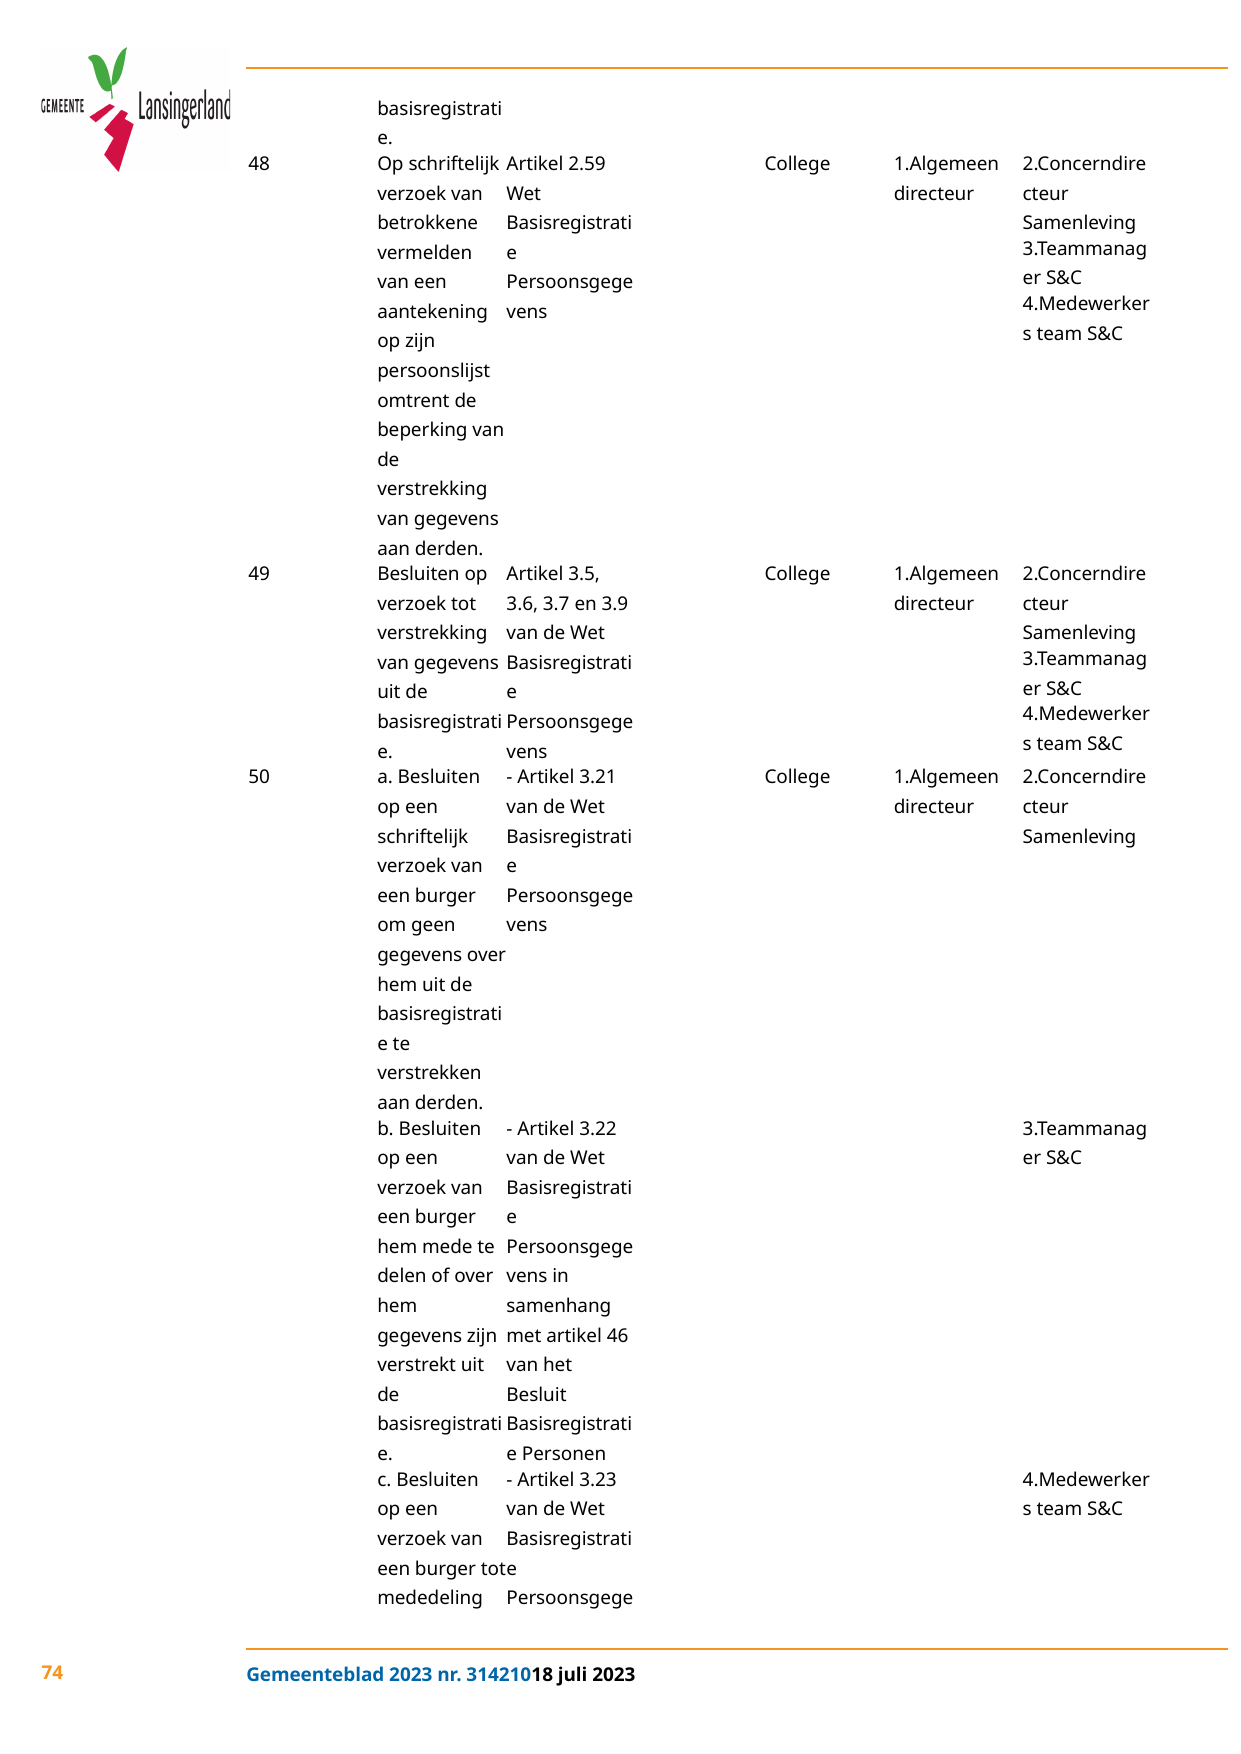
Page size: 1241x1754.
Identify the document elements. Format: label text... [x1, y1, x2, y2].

table_cell Op schriftelijk verzoek van betrokkene vermelden van een aantekening op zijn persoonslijst omtrent de beperking van de verstrekking van gegevens aan derden. [377, 150, 506, 560]
table_cell 1.Algemeen directeur [894, 764, 1022, 1610]
table_cell 3.Teammanager S&C [1023, 1115, 1152, 1466]
table_cell College [764, 150, 893, 560]
table_cell 48 [248, 150, 377, 560]
table_cell [894, 95, 1022, 150]
table_cell [635, 150, 764, 560]
table_cell - Artikel 3.22 van de Wet Basisregistratie Persoonsgegevens in samenhang met artikel 46 van het Besluit Basisregistratie Personen [506, 1115, 635, 1466]
table_cell 49 [248, 560, 377, 764]
table_cell 4.Medewerkers team S&C [1023, 701, 1152, 764]
table_cell [1023, 95, 1152, 150]
table_cell 4.Medewerkers team S&C [1023, 1466, 1152, 1610]
table_cell [248, 95, 377, 150]
table_cell - Artikel 3.21 van de Wet Basisregistratie Persoonsgegevens [506, 764, 635, 1115]
table_cell [764, 95, 893, 150]
table_cell 3.Teammanager S&C [1023, 645, 1152, 701]
table_cell Artikel 2.59 Wet Basisregistratie Persoonsgegevens [506, 150, 635, 560]
table_cell 4.Medewerkers team S&C [1023, 290, 1152, 560]
table_cell College [764, 560, 893, 764]
table_cell 3.Teammanager S&C [1023, 235, 1152, 290]
table_cell College [764, 764, 893, 1610]
table_cell 50 [248, 764, 377, 1610]
table_cell a. Besluiten op een schriftelijk verzoek van een burger om geen gegevens over hem uit de basisregistratie te verstrekken aan derden. [377, 764, 506, 1115]
table_cell 2.Concerndirecteur Samenleving [1023, 764, 1152, 1115]
table_cell 1.Algemeen directeur [894, 150, 1022, 560]
table_cell basisregistratie. [377, 95, 506, 150]
table_cell Artikel 3.5, 3.6, 3.7 en 3.9 van de Wet Basisregistratie Persoonsgegevens [506, 560, 635, 764]
table_cell [635, 560, 764, 764]
table_cell b. Besluiten op een verzoek van een burger hem mede te delen of over hem gegevens zijn verstrekt uit de basisregistratie. [377, 1115, 506, 1466]
table_cell c. Besluiten op een verzoek van een burger tot mededeling [377, 1466, 506, 1610]
table_cell 2.Concerndirecteur Samenleving [1023, 560, 1152, 645]
table_cell 2.Concerndirecteur Samenleving [1023, 150, 1152, 235]
table_cell 1.Algemeen directeur [894, 560, 1022, 764]
table_cell [635, 764, 764, 1610]
table_cell Besluiten op verzoek tot verstrekking van gegevens uit de basisregistratie. [377, 560, 506, 764]
table_cell - Artikel 3.23 van de Wet Basisregistratie Persoonsgege [506, 1466, 635, 1610]
table_cell [506, 95, 635, 150]
picture [41, 47, 231, 172]
table_cell [635, 95, 764, 150]
